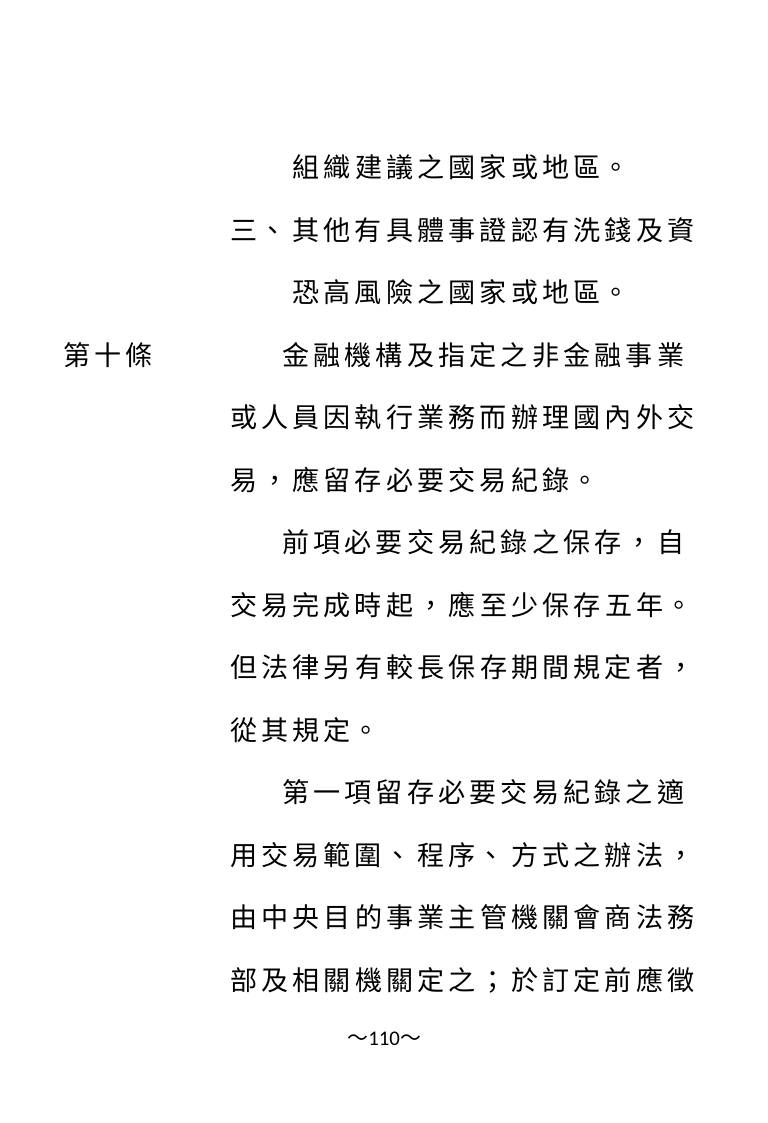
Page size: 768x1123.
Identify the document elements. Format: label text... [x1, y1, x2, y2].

table_cell 金融機構及指定之非金融事業或人員因執行業務而辦理國內外交易，應留存必要交易紀錄。 前項必要交易紀錄之保存，自交易完成時起，應至少保存五年。但法律另有較長保存期間規定者，從其規定。 第一項留存必要交易紀錄之適用交易範圍、程序、方式之辦法，由中央目的事業主管機關會商法務部及相關機關定之；於訂定前應徵 [214, 312, 716, 999]
table_cell 第十條 [51, 312, 214, 999]
table_cell [51, 124, 214, 312]
table_cell 組織建議之國家或地區。 三、其他有具體事證認有洗錢及資恐高風險之國家或地區。 [214, 124, 716, 312]
